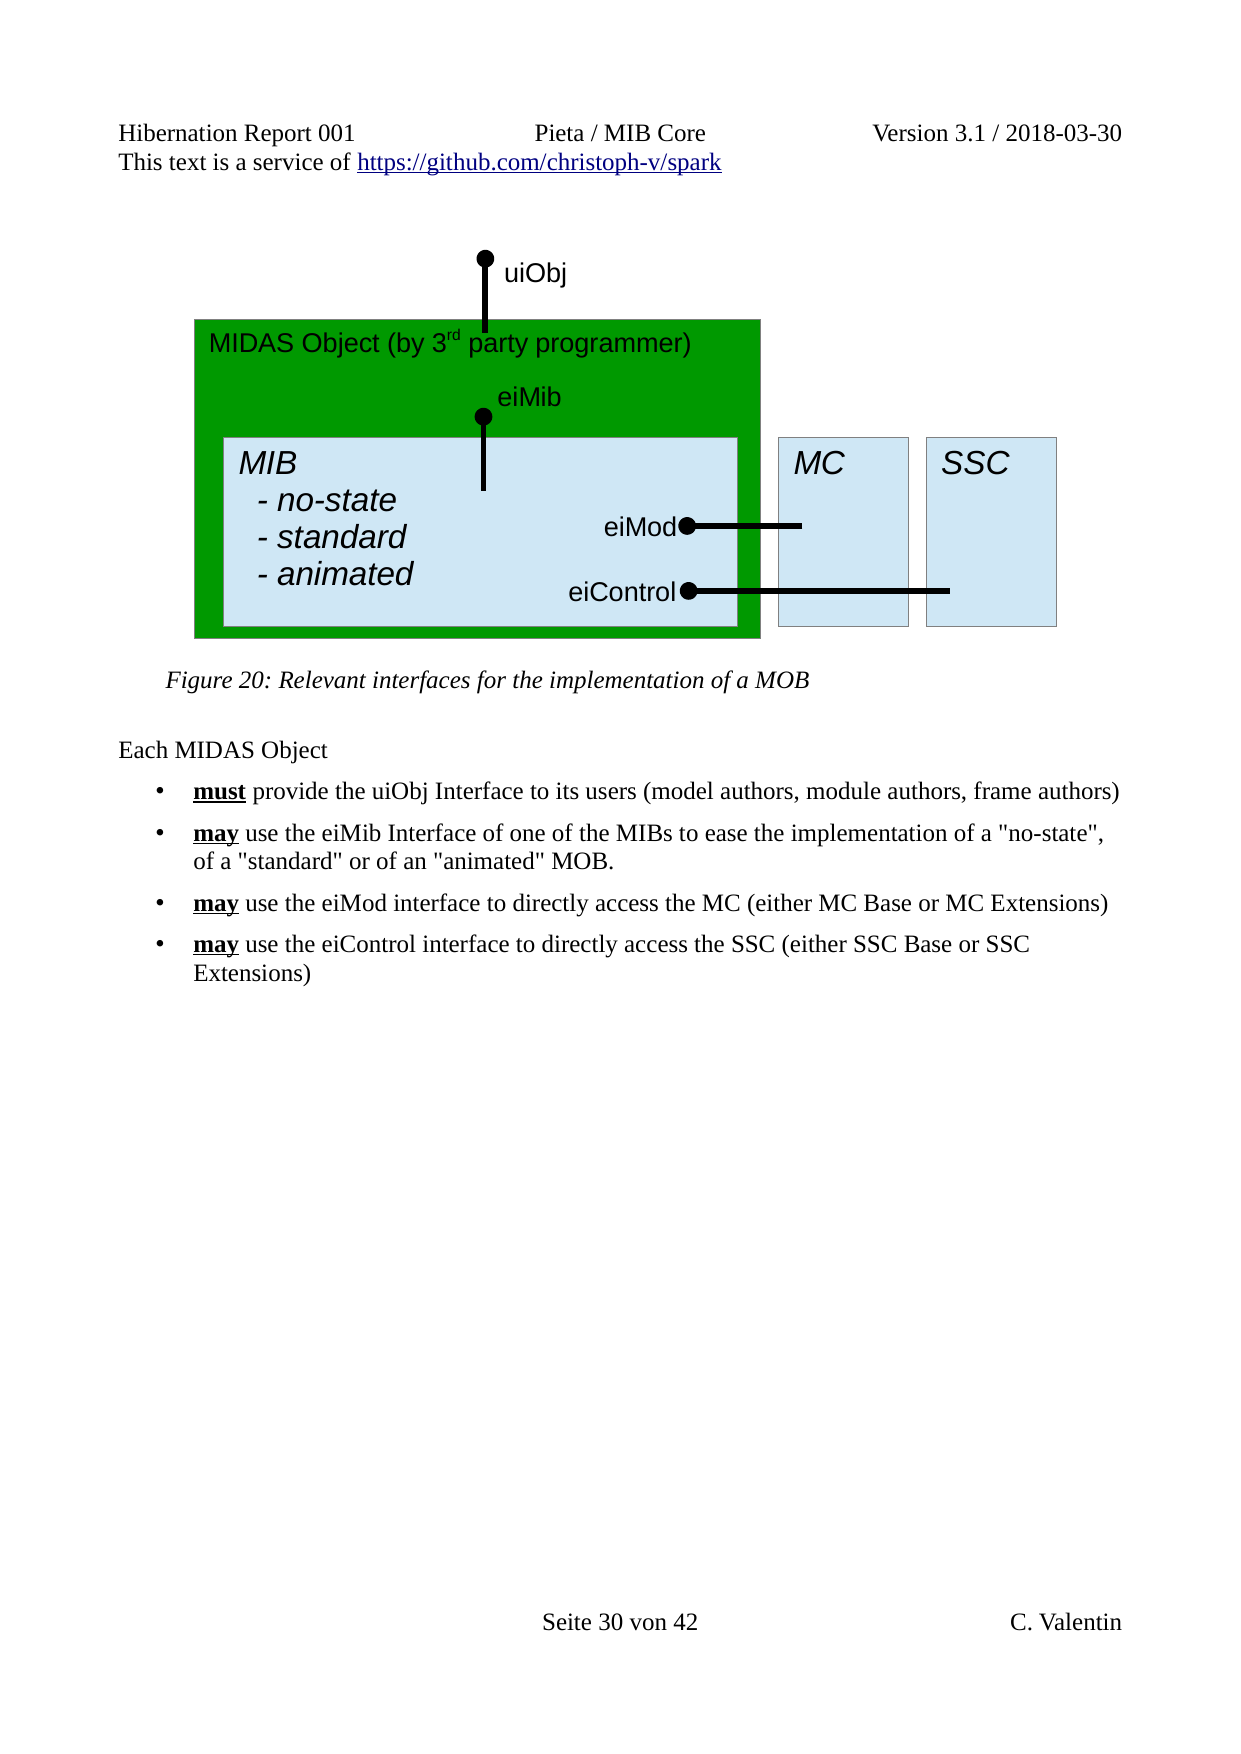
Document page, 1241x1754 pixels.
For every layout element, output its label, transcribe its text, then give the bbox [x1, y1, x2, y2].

list may use the eiMod interface to directly access the MC (either MC Base or MC Extensions) [156, 888, 1122, 916]
list must provide the uiObj Interface to its users (model authors, module authors, frame authors) [156, 776, 1122, 805]
list may use the eiMib Interface of one of the MIBs to ease the implementation of a "no-state", of a "standard" or of an "animated" MOB. [156, 818, 1122, 875]
list may use the eiControl interface to directly access the SSC (either SSC Base or SSC Extensions) [156, 929, 1122, 986]
text Each MIDAS Object [118, 735, 1122, 764]
text Figure 20: Relevant interfaces for the implementation of a MOB [165, 218, 1068, 694]
